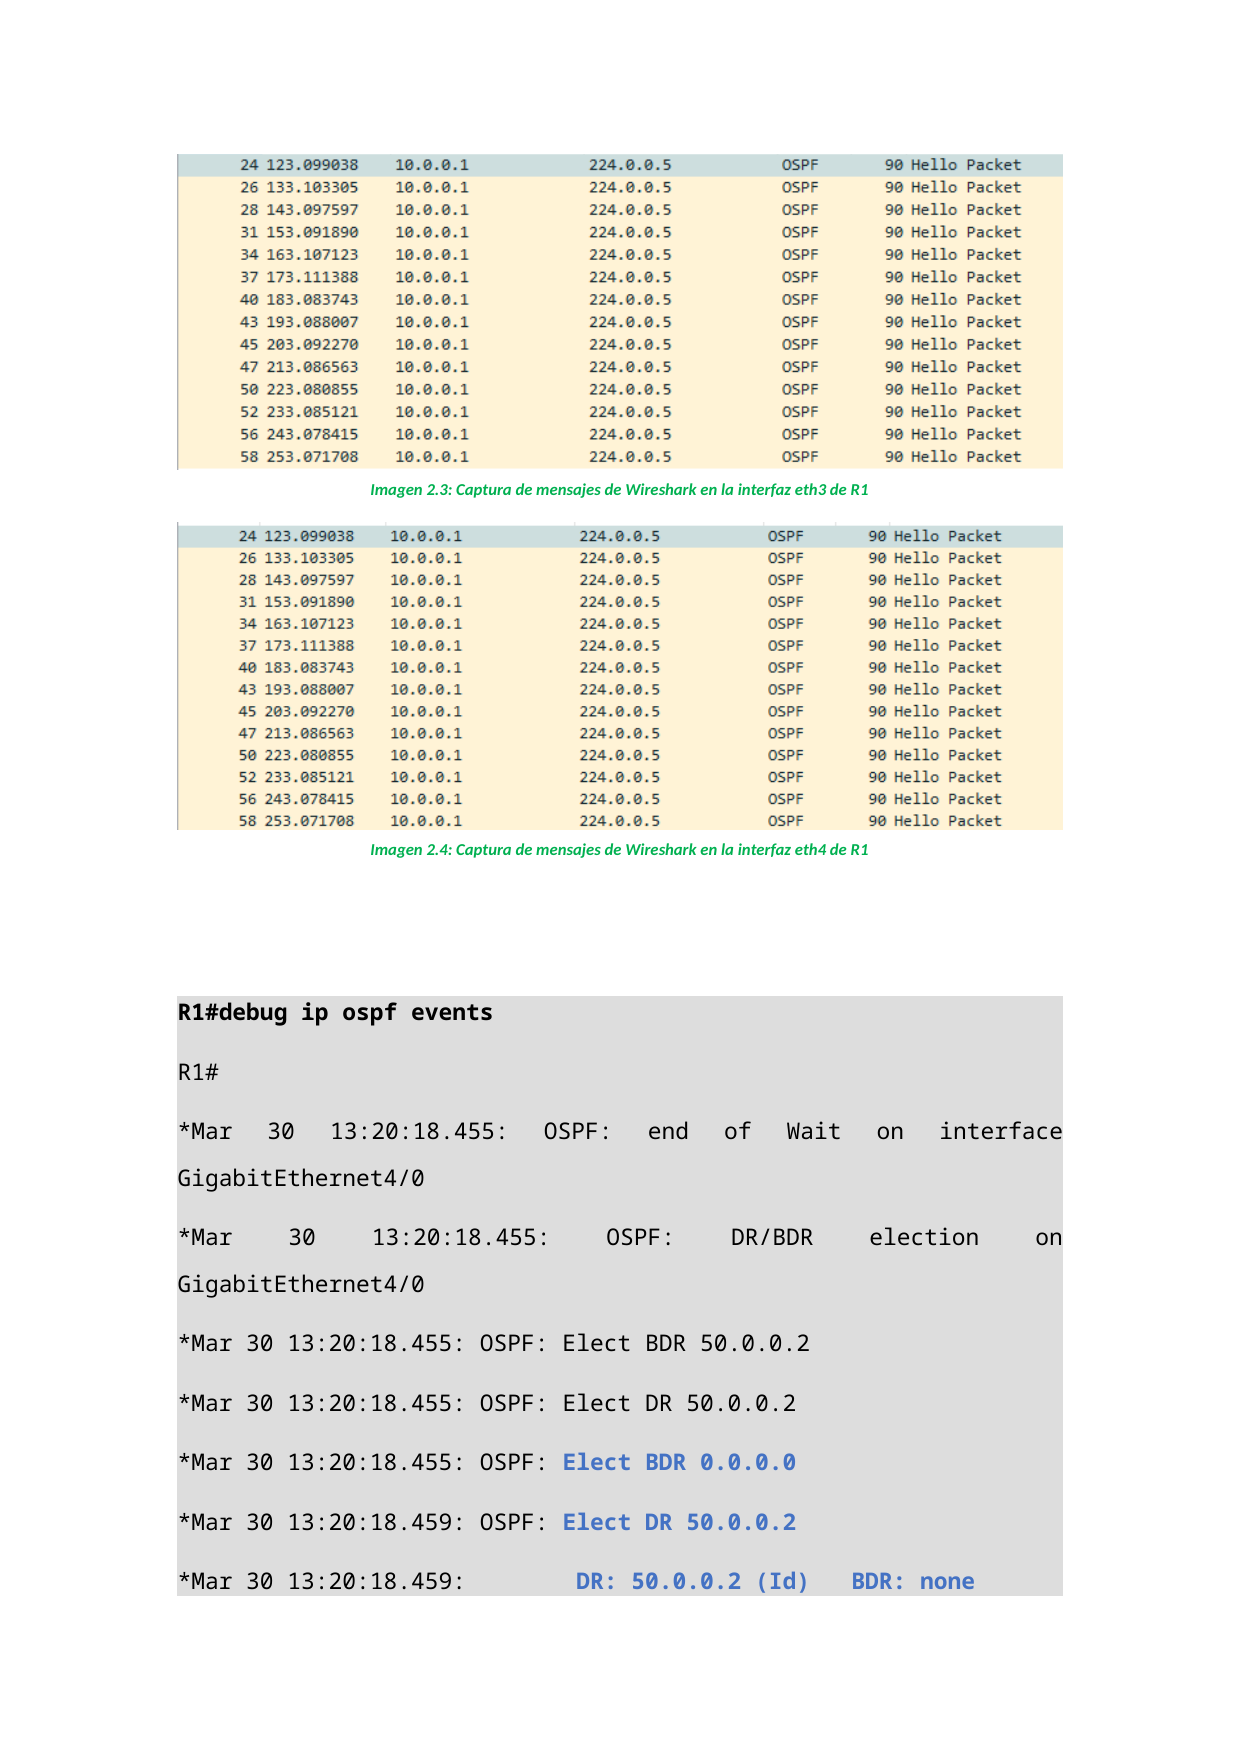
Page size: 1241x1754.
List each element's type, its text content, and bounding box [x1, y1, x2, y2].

text R1#debug ip ospf events [177, 996, 1063, 1027]
text *Mar 30 13:20:18.455: OSPF: Elect DR 50.0.0.2 [177, 1387, 1063, 1418]
text [177, 148, 1063, 154]
text Imagen 2.4: Captura de mensajes de Wireshark en la interfaz eth4 de R1 [177, 830, 1063, 860]
text *Mar 30 13:20:18.455: OSPF: Elect BDR 0.0.0.0 [177, 1446, 1063, 1477]
text *Mar 30 13:20:18.455: OSPF: end of Wait on interface GigabitEthernet4/0 [177, 1115, 1063, 1193]
picture [177, 154, 1063, 470]
text *Mar 30 13:20:18.455: OSPF: Elect BDR 50.0.0.2 [177, 1327, 1063, 1359]
text *Mar 30 13:20:18.459: DR: 50.0.0.2 (Id) BDR: none [177, 1565, 1063, 1596]
text R1# [177, 1056, 1063, 1087]
text *Mar 30 13:20:18.459: OSPF: Elect DR 50.0.0.2 [177, 1506, 1063, 1537]
text Imagen 2.3: Captura de mensajes de Wireshark en la interfaz eth3 de R1 [177, 470, 1063, 500]
picture [177, 522, 1063, 830]
text *Mar 30 13:20:18.455: OSPF: DR/BDR election on GigabitEthernet4/0 [177, 1221, 1063, 1299]
